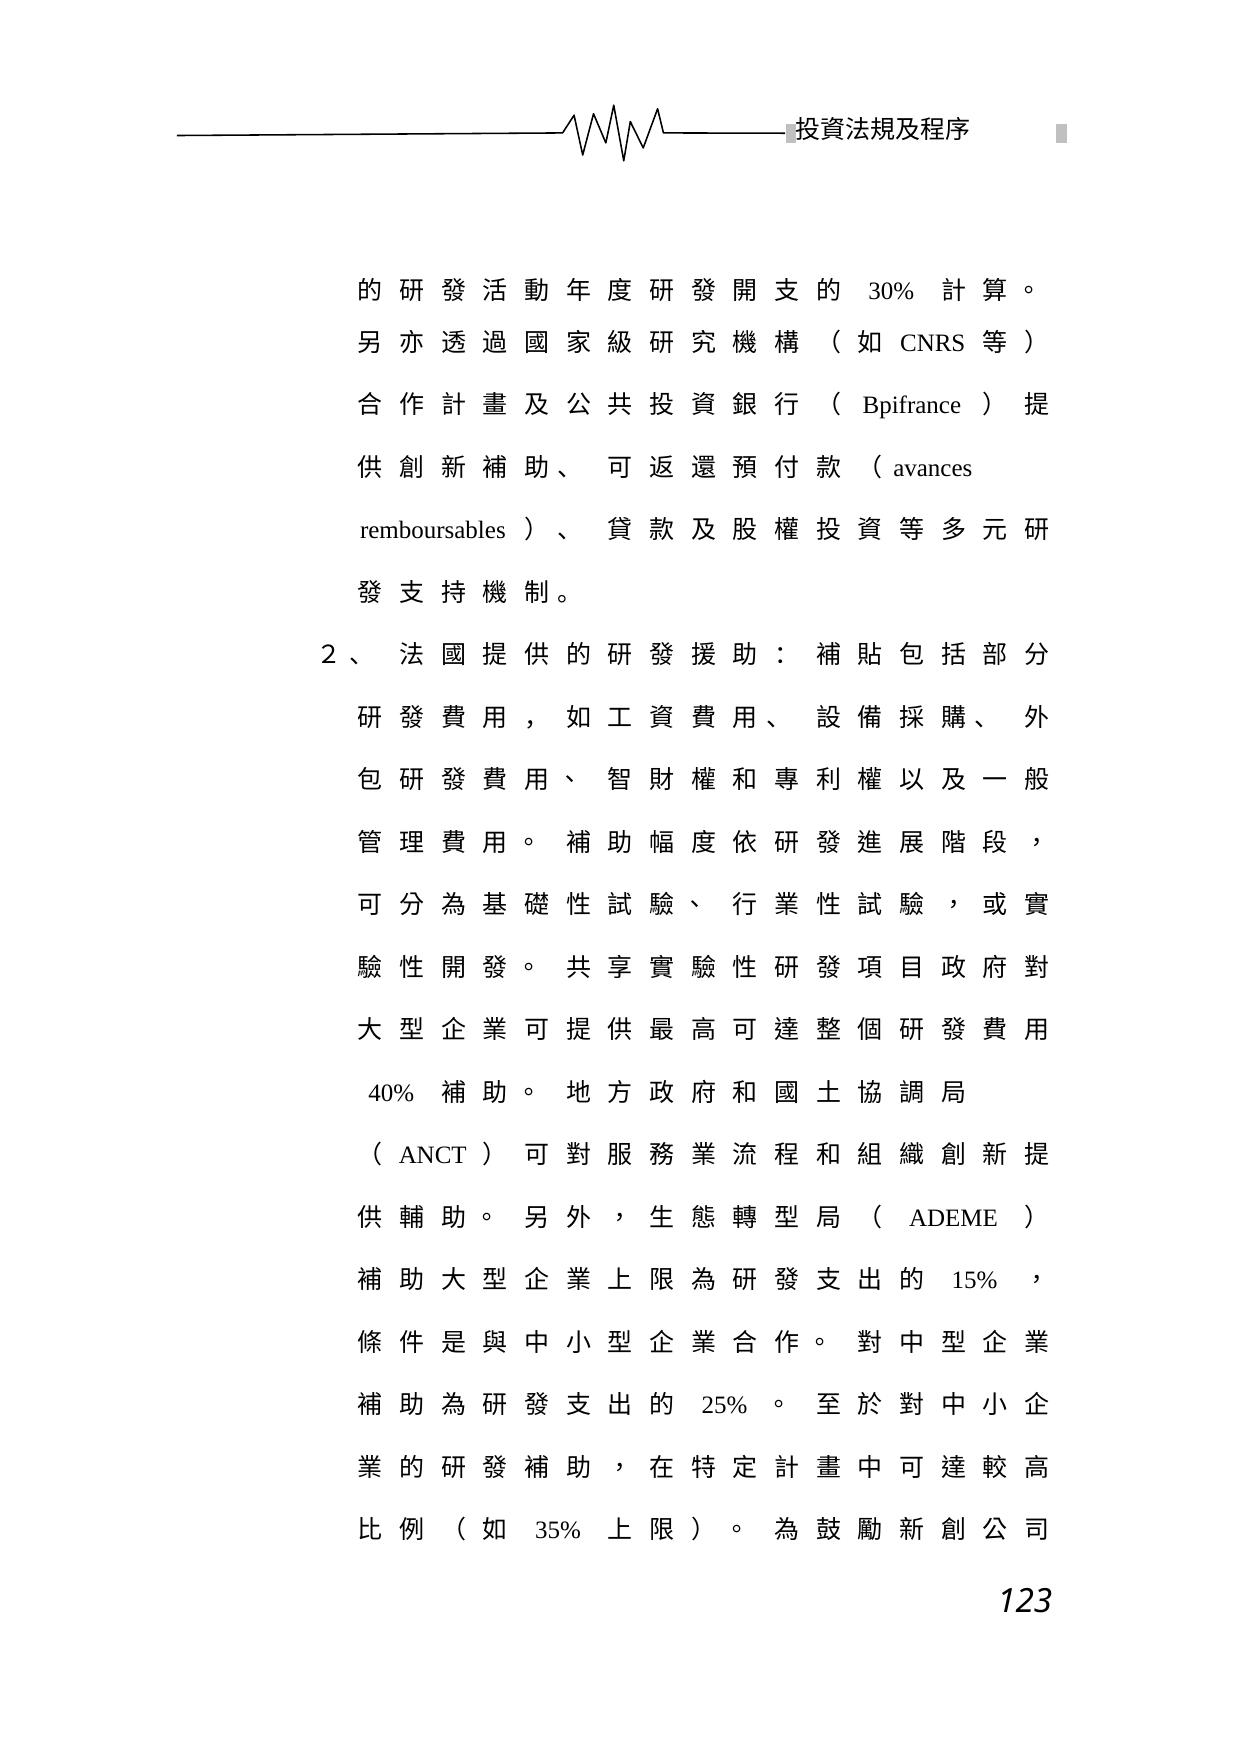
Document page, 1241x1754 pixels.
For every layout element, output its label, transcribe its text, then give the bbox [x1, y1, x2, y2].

text ２、法國提供的研發援助：補貼包括部分研發費用，如工資費用、設備採購、外包研發費用、智財權和專利權以及一般管理費用。補助幅度依研發進展階段，可分為基礎性試驗、行業性試驗，或實驗性開發。共享實驗性研發項目政府對大型企業可提供最高可達整個研發費用40%補助。地方政府和國土協調局（ANCT）可對服務業流程和組織創新提供輔助。另外，生態轉型局（ADEME）補助大型企業上限為研發支出的15%，條件是與中小型企業合作。對中型企業補助為研發支出的25%。至於對中小企業的研發補助，在特定計畫中可達較高比例（如35%上限）。為鼓勵新創公司 [281, 611, 1058, 1549]
text 的研發活動年度研發開支的30%計算。另亦透過國家級研究機構（如CNRS等）合作計畫及公共投資銀行（Bpifrance）提供創新補助、可返還預付款（avances remboursables）、貸款及股權投資等多元研發支持機制。 [281, 236, 1058, 611]
